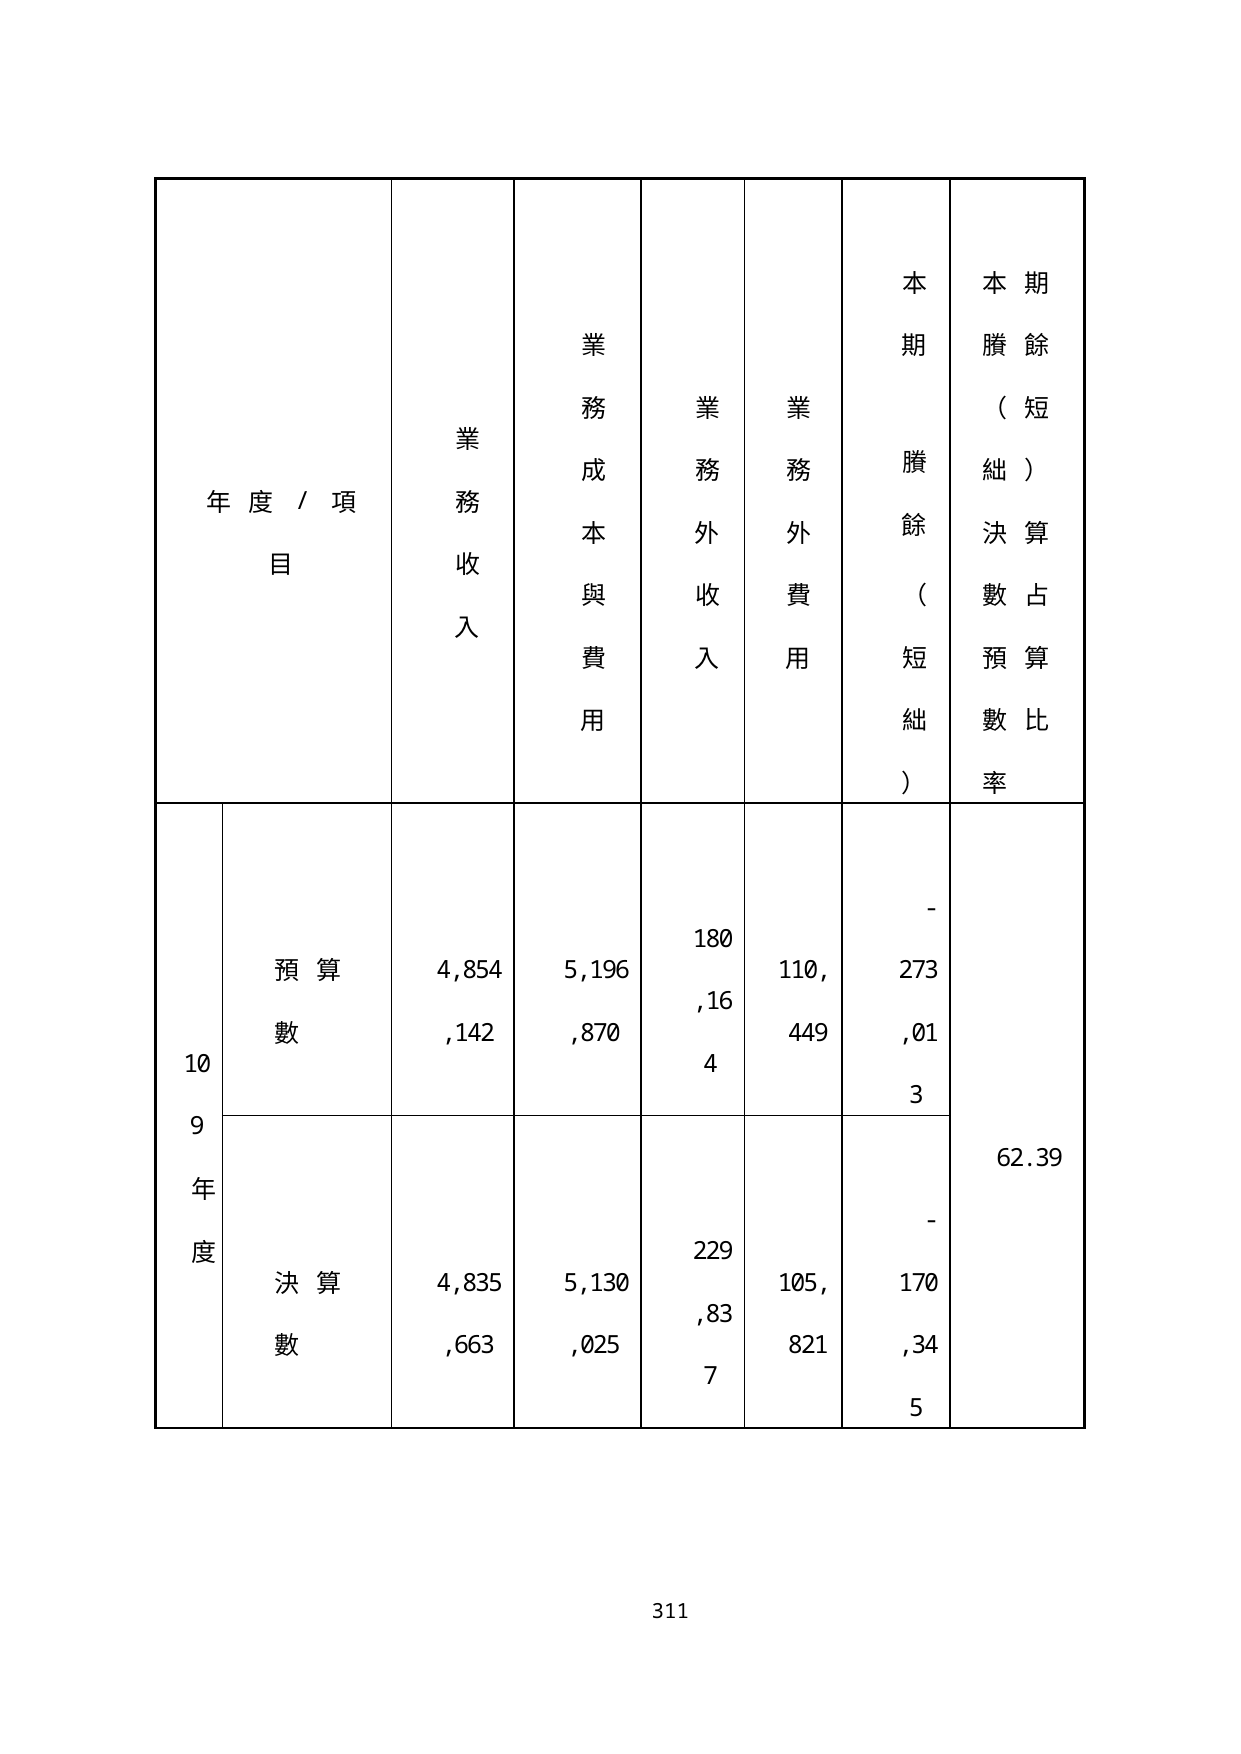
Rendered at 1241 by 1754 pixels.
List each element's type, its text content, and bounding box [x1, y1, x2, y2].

table_header 業務外費用 [745, 180, 841, 802]
table_header 業務成本與費用 [515, 180, 640, 802]
table_cell 決算數 [223, 1116, 391, 1427]
table_header 業務外 收入 [642, 180, 744, 802]
table_cell 預算數 [223, 804, 391, 1115]
table_header 業務收入 [392, 180, 513, 802]
table_cell 4,835,663 [392, 1116, 513, 1427]
table_cell 110,449 [745, 804, 841, 1115]
table_header 本期 賸餘 （短絀） [843, 180, 949, 802]
table_cell 5,130,025 [515, 1116, 640, 1427]
table_cell 109年度 [157, 804, 222, 1427]
table_cell 4,854,142 [392, 804, 513, 1115]
table_cell 5,196,870 [515, 804, 640, 1115]
table_cell -273,013 [843, 804, 949, 1115]
table_header 年度/項目 [157, 180, 391, 802]
table_header 本期賸餘（短絀）決算數占預算數比率 [951, 180, 1083, 802]
table_cell 105,821 [745, 1116, 841, 1427]
table_cell 180,164 [642, 804, 744, 1115]
table_cell 62.39 [951, 804, 1083, 1427]
table_cell -170,345 [843, 1116, 949, 1427]
table_cell 229,837 [642, 1116, 744, 1427]
